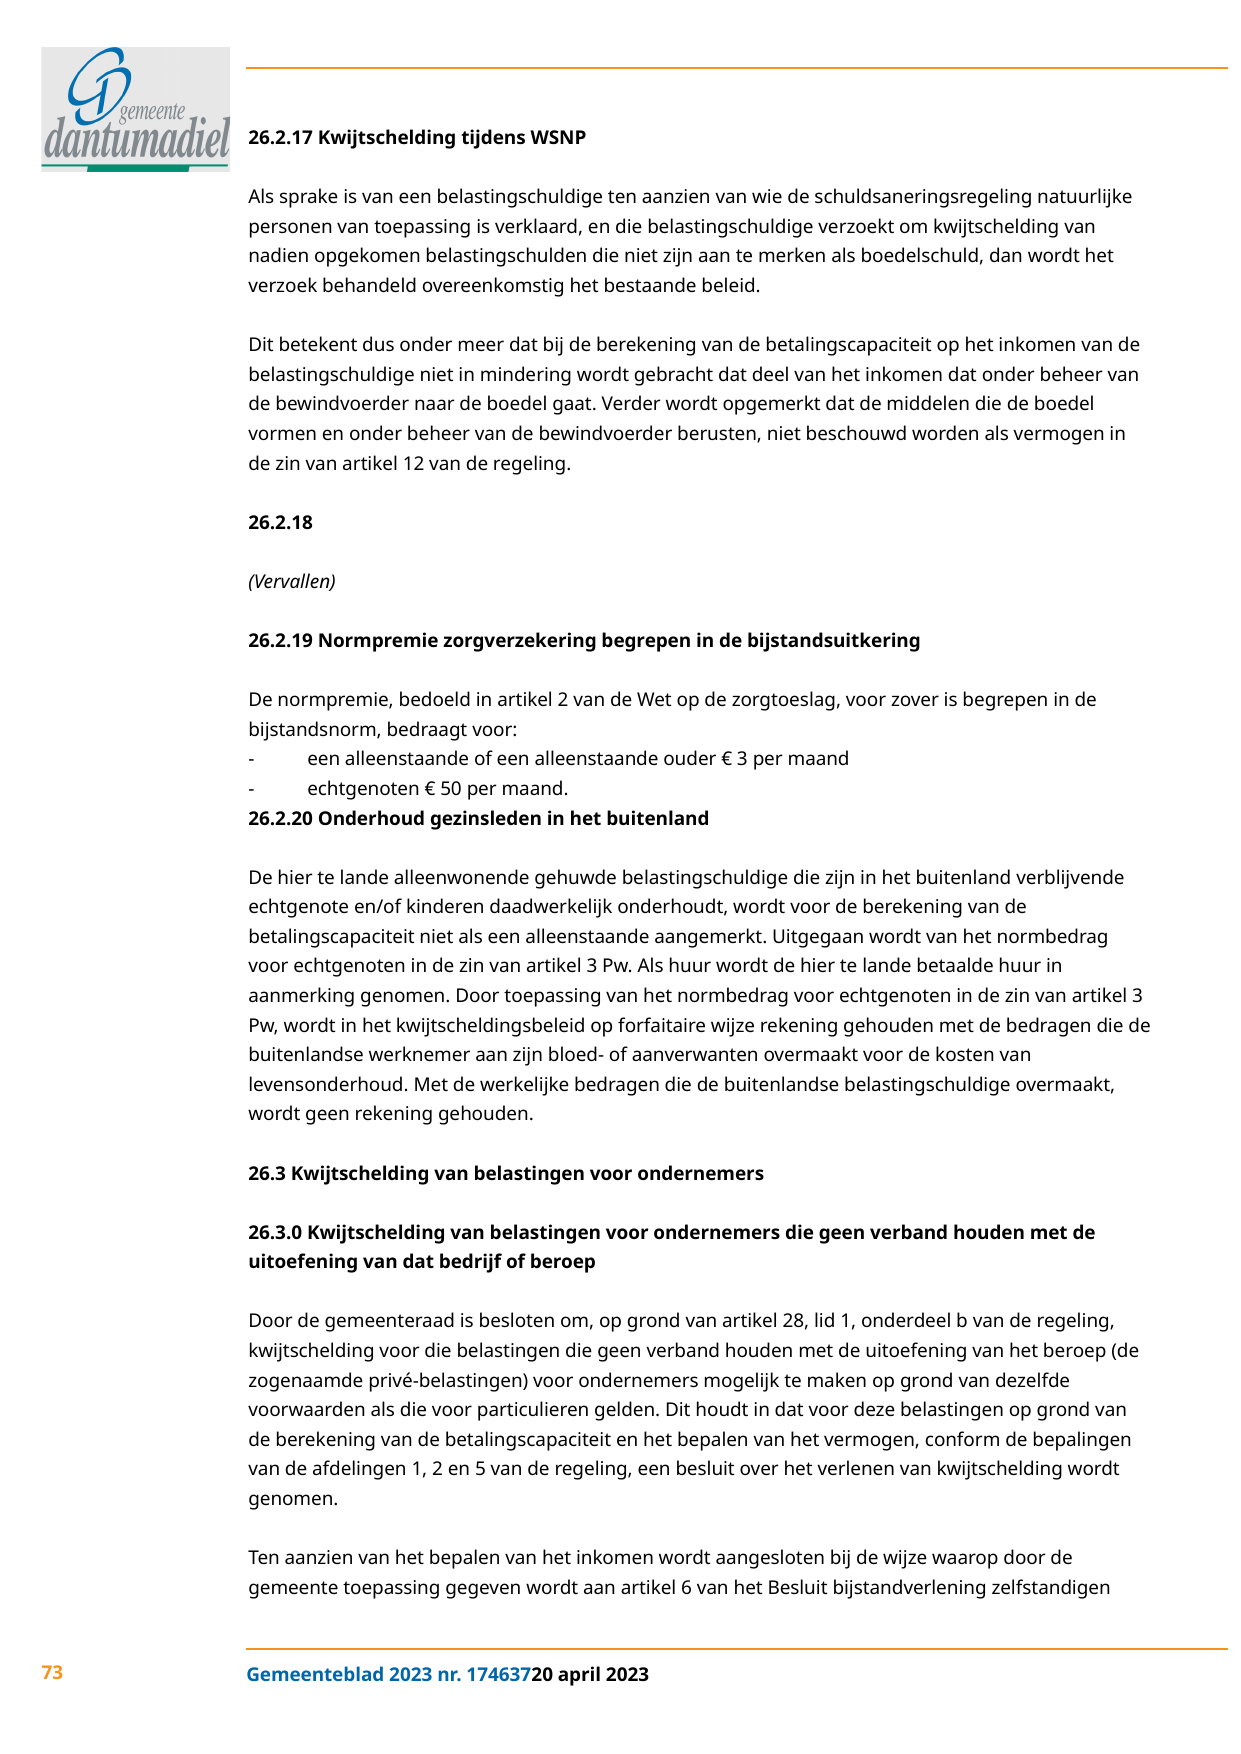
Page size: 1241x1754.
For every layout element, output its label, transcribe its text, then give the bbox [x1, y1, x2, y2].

text (Vervallen) [248, 568, 1152, 594]
text 26.3.0 Kwijtschelding van belastingen voor ondernemers die geen verband houden met de uitoefening van dat bedrijf of beroep [248, 1219, 1152, 1274]
text 26.3 Kwijtschelding van belastingen voor ondernemers [248, 1160, 1152, 1186]
text 26.2.20 Onderhoud gezinsleden in het buitenland [248, 805, 1152, 831]
text Ten aanzien van het bepalen van het inkomen wordt aangesloten bij de wijze waarop door de gemeente toepassing gegeven wordt aan artikel 6 van het Besluit bijstandverlening zelfstandigen [248, 1544, 1152, 1600]
text Als sprake is van een belastingschuldige ten aanzien van wie de schuldsaneringsregeling natuurlijke personen van toepassing is verklaard, en die belastingschuldige verzoekt om kwijtschelding van nadien opgekomen belastingschulden die niet zijn aan te merken als boedelschuld, dan wordt het verzoek behandeld overeenkomstig het bestaande beleid. [248, 183, 1152, 298]
text Door de gemeenteraad is besloten om, op grond van artikel 28, lid 1, onderdeel b van de regeling, kwijtschelding voor die belastingen die geen verband houden met de uitoefening van het beroep (de zogenaamde privé-belastingen) voor ondernemers mogelijk te maken op grond van dezelfde voorwaarden als die voor particulieren gelden. Dit houdt in dat voor deze belastingen op grond van de berekening van de betalingscapaciteit en het bepalen van het vermogen, conform de bepalingen van de afdelingen 1, 2 en 5 van de regeling, een besluit over het verlenen van kwijtschelding wordt genomen. [248, 1308, 1152, 1511]
text 26.2.19 Normpremie zorgverzekering begrepen in de bijstandsuitkering [248, 627, 1152, 653]
text Dit betekent dus onder meer dat bij de berekening van de betalingscapaciteit op het inkomen van de belastingschuldige niet in mindering wordt gebracht dat deel van het inkomen dat onder beheer van de bewindvoerder naar de boedel gaat. Verder wordt opgemerkt dat de middelen die de boedel vormen en onder beheer van de bewindvoerder berusten, niet beschouwd worden als vermogen in de zin van artikel 12 van de regeling. [248, 331, 1152, 476]
text 26.2.17 Kwijtschelding tijdens WSNP [248, 124, 1152, 150]
picture [41, 47, 231, 172]
list een alleenstaande of een alleenstaande ouder € 3 per maand [248, 746, 1152, 771]
text 26.2.18 [248, 509, 1152, 535]
text De hier te lande alleenwonende gehuwde belastingschuldige die zijn in het buitenland verblijvende echtgenote en/of kinderen daadwerkelijk onderhoudt, wordt voor de berekening van de betalingscapaciteit niet als een alleenstaande aangemerkt. Uitgegaan wordt van het normbedrag voor echtgenoten in de zin van artikel 3 Pw. Als huur wordt de hier te lande betaalde huur in aanmerking genomen. Door toepassing van het normbedrag voor echtgenoten in de zin van artikel 3 Pw, wordt in het kwijtscheldingsbeleid op forfaitaire wijze rekening gehouden met de bedragen die de buitenlandse werknemer aan zijn bloed- of aanverwanten overmaakt voor de kosten van levensonderhoud. Met de werkelijke bedragen die de buitenlandse belastingschuldige overmaakt, wordt geen rekening gehouden. [248, 864, 1152, 1126]
list echtgenoten € 50 per maand. [248, 775, 1152, 801]
text De normpremie, bedoeld in artikel 2 van de Wet op de zorgtoeslag, voor zover is begrepen in de bijstandsnorm, bedraagt voor: [248, 686, 1152, 742]
